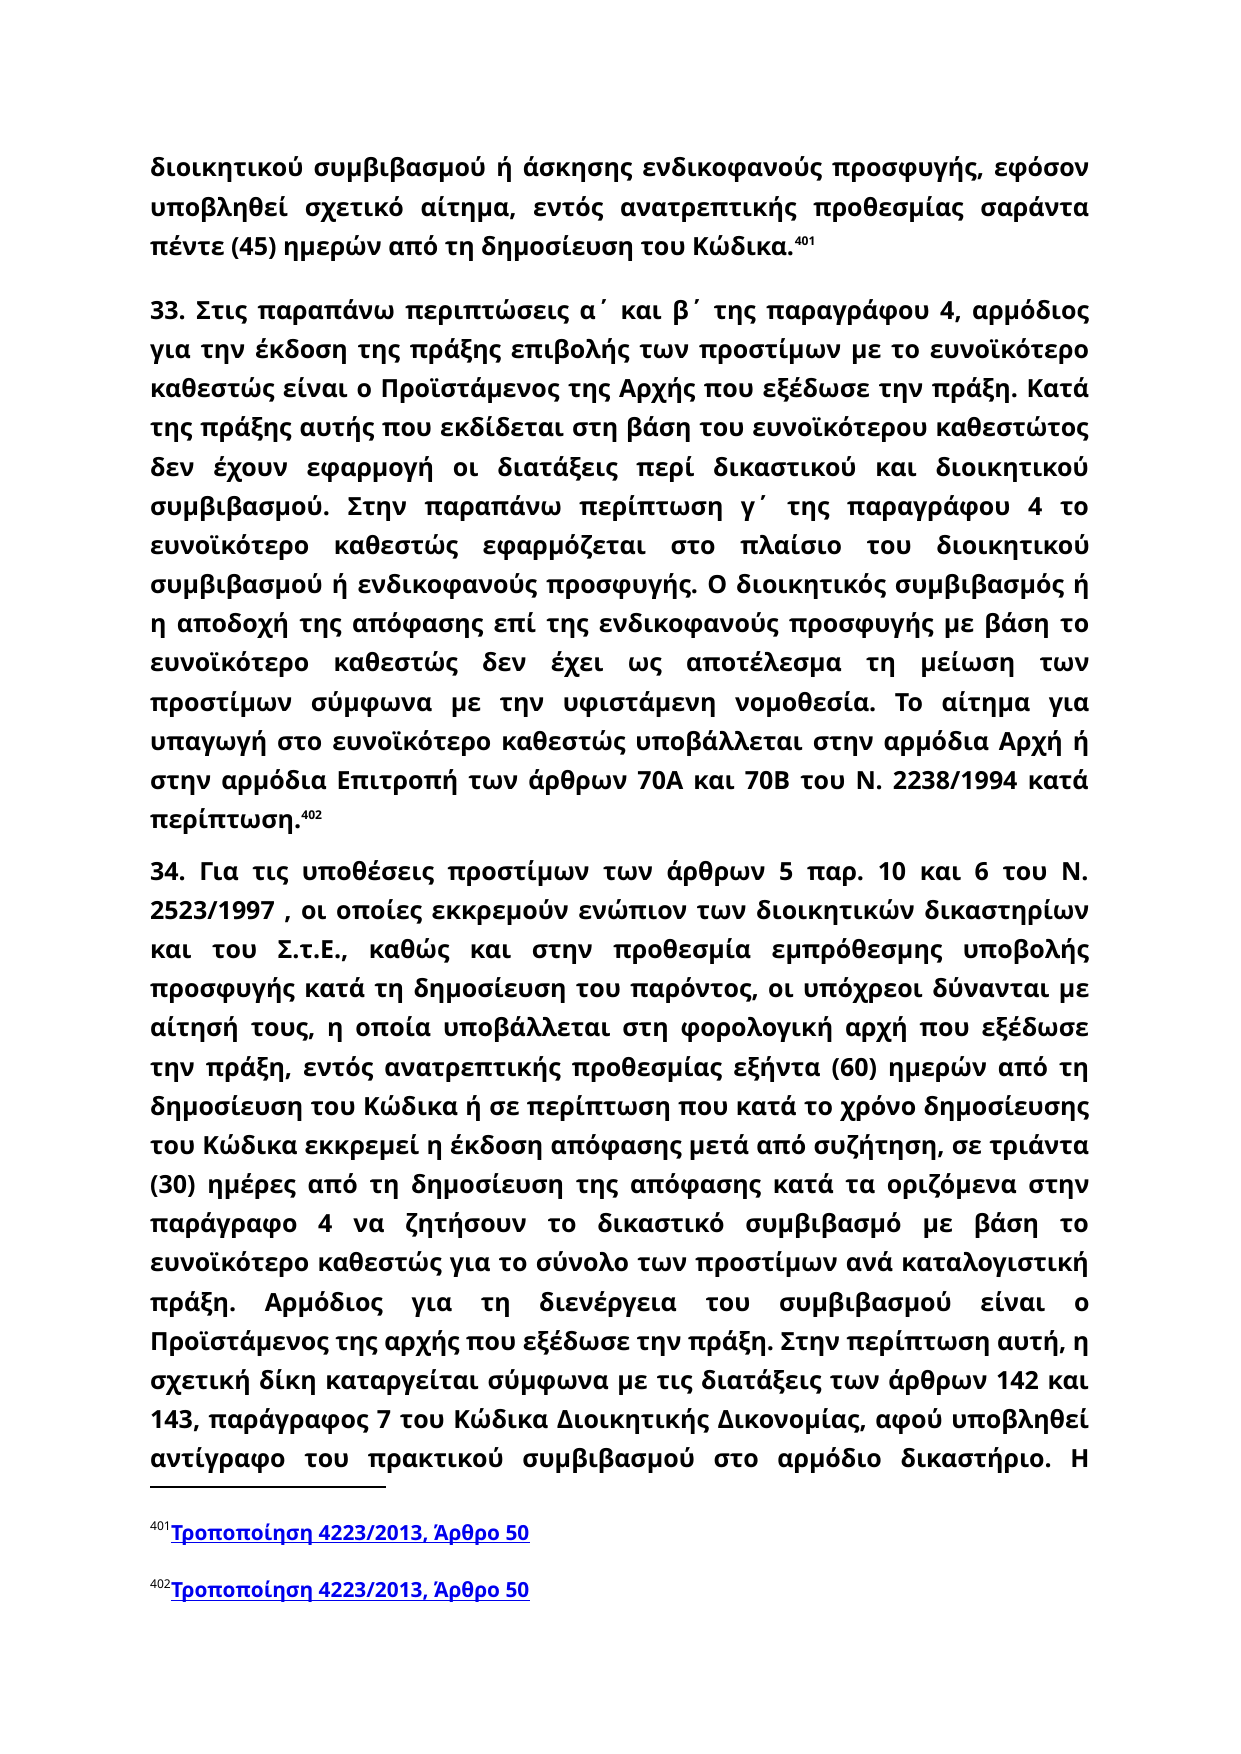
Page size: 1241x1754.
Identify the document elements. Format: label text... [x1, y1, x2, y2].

text 34. Για τις υποθέσεις προστίμων των άρθρων 5 παρ. 10 και 6 του Ν. 2523/1997 , οι οποίες εκκρεμούν ενώπιον των διοικητικών δικαστηρίων και του Σ.τ.Ε., καθώς και στην προθεσμία εμπρόθεσμης υποβολής προσφυγής κατά τη δημοσίευση του παρόντος, οι υπόχρεοι δύνανται με αίτησή τους, η οποία υποβάλλεται στη φορολογική αρχή που εξέδωσε την πράξη, εντός ανατρεπτικής προθεσμίας εξήντα (60) ημερών από τη δημοσίευση του Κώδικα ή σε περίπτωση που κατά το χρόνο δημοσίευσης του Κώδικα εκκρεμεί η έκδοση απόφασης μετά από συζήτηση, σε τριάντα (30) ημέρες από τη δημοσίευση της απόφασης κατά τα οριζόμενα στην παράγραφο 4 να ζητήσουν το δικαστικό συμβιβασμό με βάση το ευνοϊκότερο καθεστώς για το σύνολο των προστίμων ανά καταλογιστική πράξη. Αρμόδιος για τη διενέργεια του συμβιβασμού είναι ο Προϊστάμενος της αρχής που εξέδωσε την πράξη. Στην περίπτωση αυτή, η σχετική δίκη καταργείται σύμφωνα με τις διατάξεις των άρθρων 142 και 143, παράγραφος 7 του Κώδικα Διοικητικής Δικονομίας, αφού υποβληθεί αντίγραφο του πρακτικού συμβιβασμού στο αρμόδιο δικαστήριο. Η [150, 853, 1090, 1475]
text Τροποποίηση 4223/2013, Άρθρο 50 [150, 1518, 1090, 1546]
text διοικητικού συμβιβασμού ή άσκησης ενδικοφανούς προσφυγής, εφόσον υποβληθεί σχετικό αίτημα, εντός ανατρεπτικής προθεσμίας σαράντα πέντε (45) ημερών από τη δημοσίευση του Κώδικα. [150, 150, 1090, 262]
text 33. Στις παραπάνω περιπτώσεις α΄ και β΄ της παραγράφου 4, αρμόδιος για την έκδοση της πράξης επιβολής των προστίμων με το ευνοϊκότερο καθεστώς είναι ο Προϊστάμενος της Αρχής που εξέδωσε την πράξη. Κατά της πράξης αυτής που εκδίδεται στη βάση του ευνοϊκότερου καθεστώτος δεν έχουν εφαρμογή οι διατάξεις περί δικαστικού και διοικητικού συμβιβασμού. Στην παραπάνω περίπτωση γ΄ της παραγράφου 4 το ευνοϊκότερο καθεστώς εφαρμόζεται στο πλαίσιο του διοικητικού συμβιβασμού ή ενδικοφανούς προσφυγής. Ο διοικητικός συμβιβασμός ή η αποδοχή της απόφασης επί της ενδικοφανούς προσφυγής με βάση το ευνοϊκότερο καθεστώς δεν έχει ως αποτέλεσμα τη μείωση των προστίμων σύμφωνα με την υφιστάμενη νομοθεσία. Το αίτημα για υπαγωγή στο ευνοϊκότερο καθεστώς υποβάλλεται στην αρμόδια Αρχή ή στην αρμόδια Επιτροπή των άρθρων 70Α και 70Β του Ν. 2238/1994 κατά περίπτωση. [150, 292, 1090, 836]
text Τροποποίηση 4223/2013, Άρθρο 50 [150, 1576, 1090, 1604]
